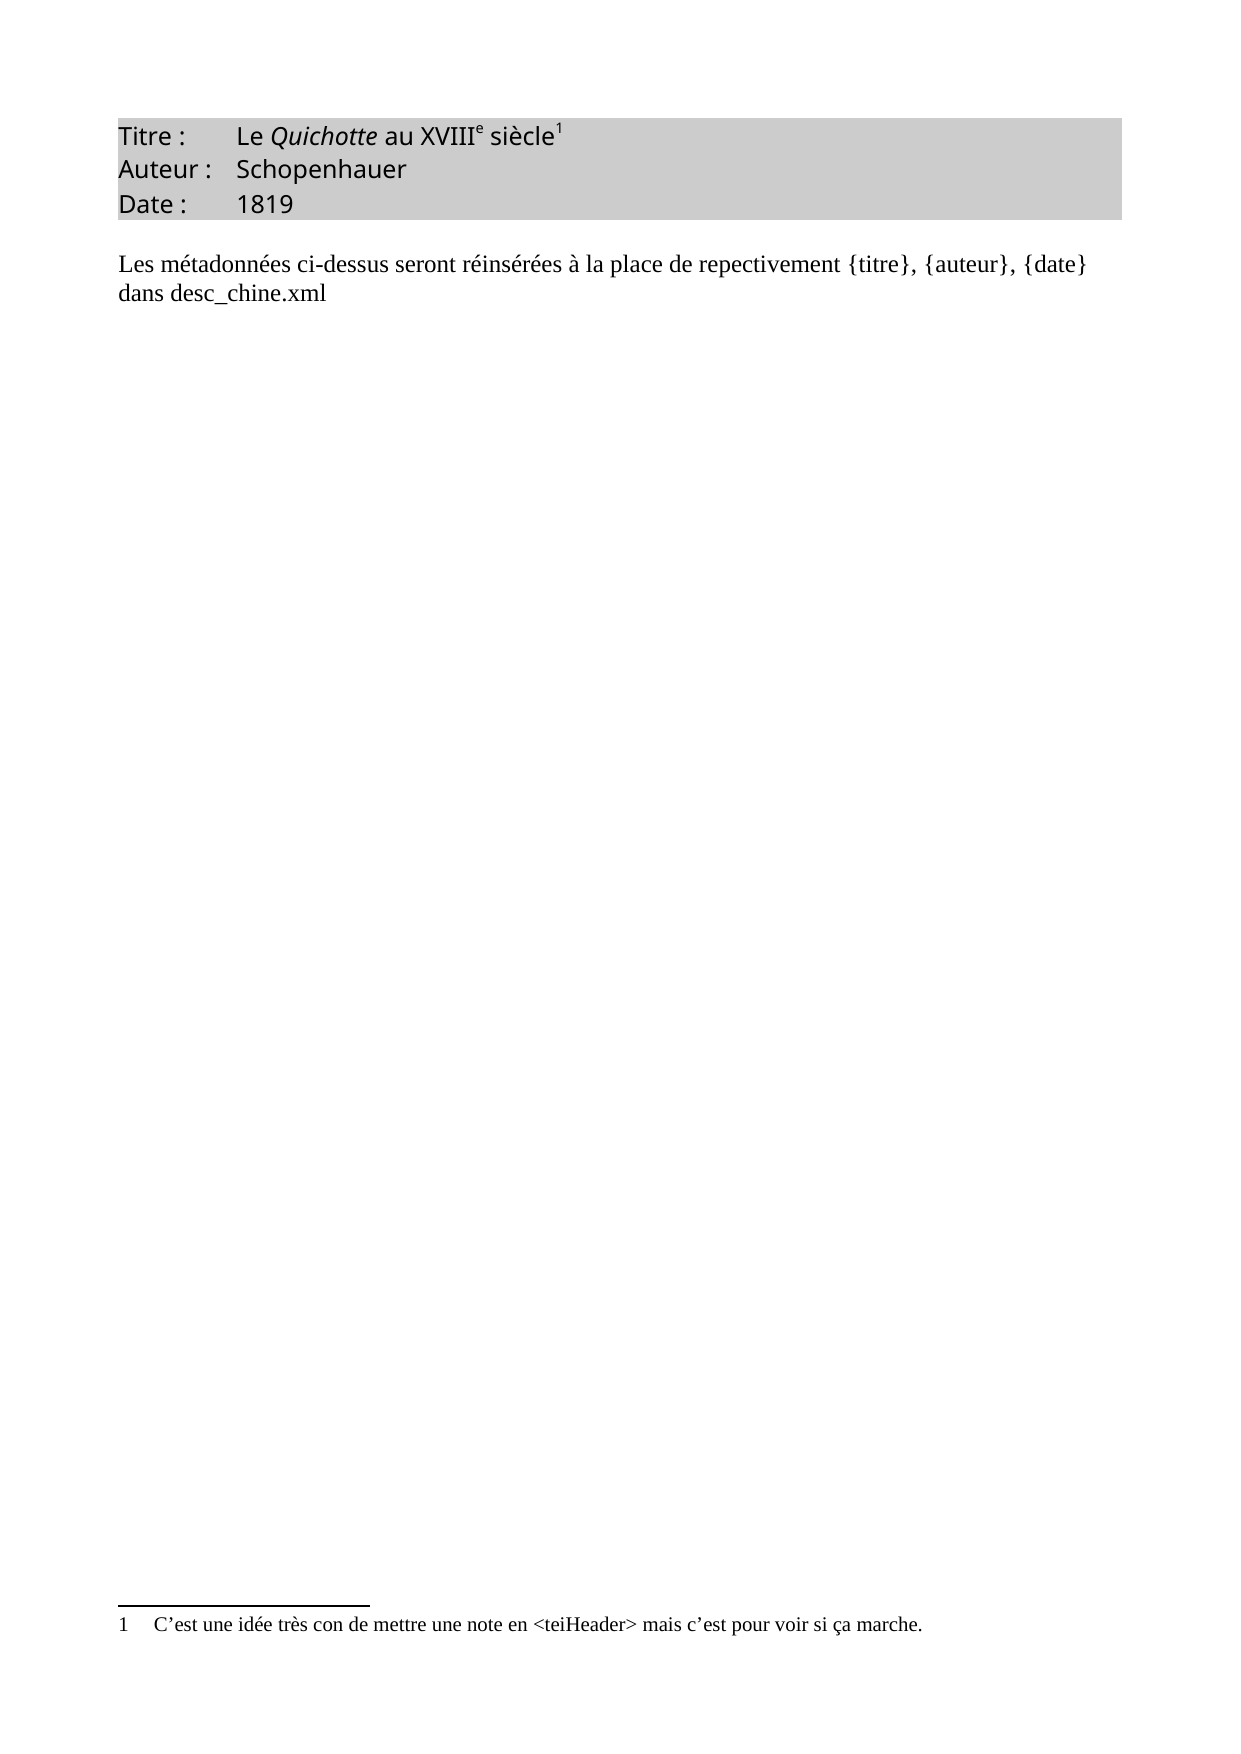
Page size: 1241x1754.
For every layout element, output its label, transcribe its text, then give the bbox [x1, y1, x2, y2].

text Titre : Le Quichotte au XVIIIe siècle [118, 118, 1122, 152]
text C’est une idée très con de mettre une note en <teiHeader> mais c’est pour voir si ça marche. [118, 1612, 1122, 1636]
text Date : 1819 [118, 186, 1122, 220]
text Les métadonnées ci-dessus seront réinsérées à la place de repectivement {titre}, {auteur}, {date} dans desc_chine.xml [118, 249, 1122, 307]
text Auteur : Schopenhauer [118, 152, 1122, 186]
